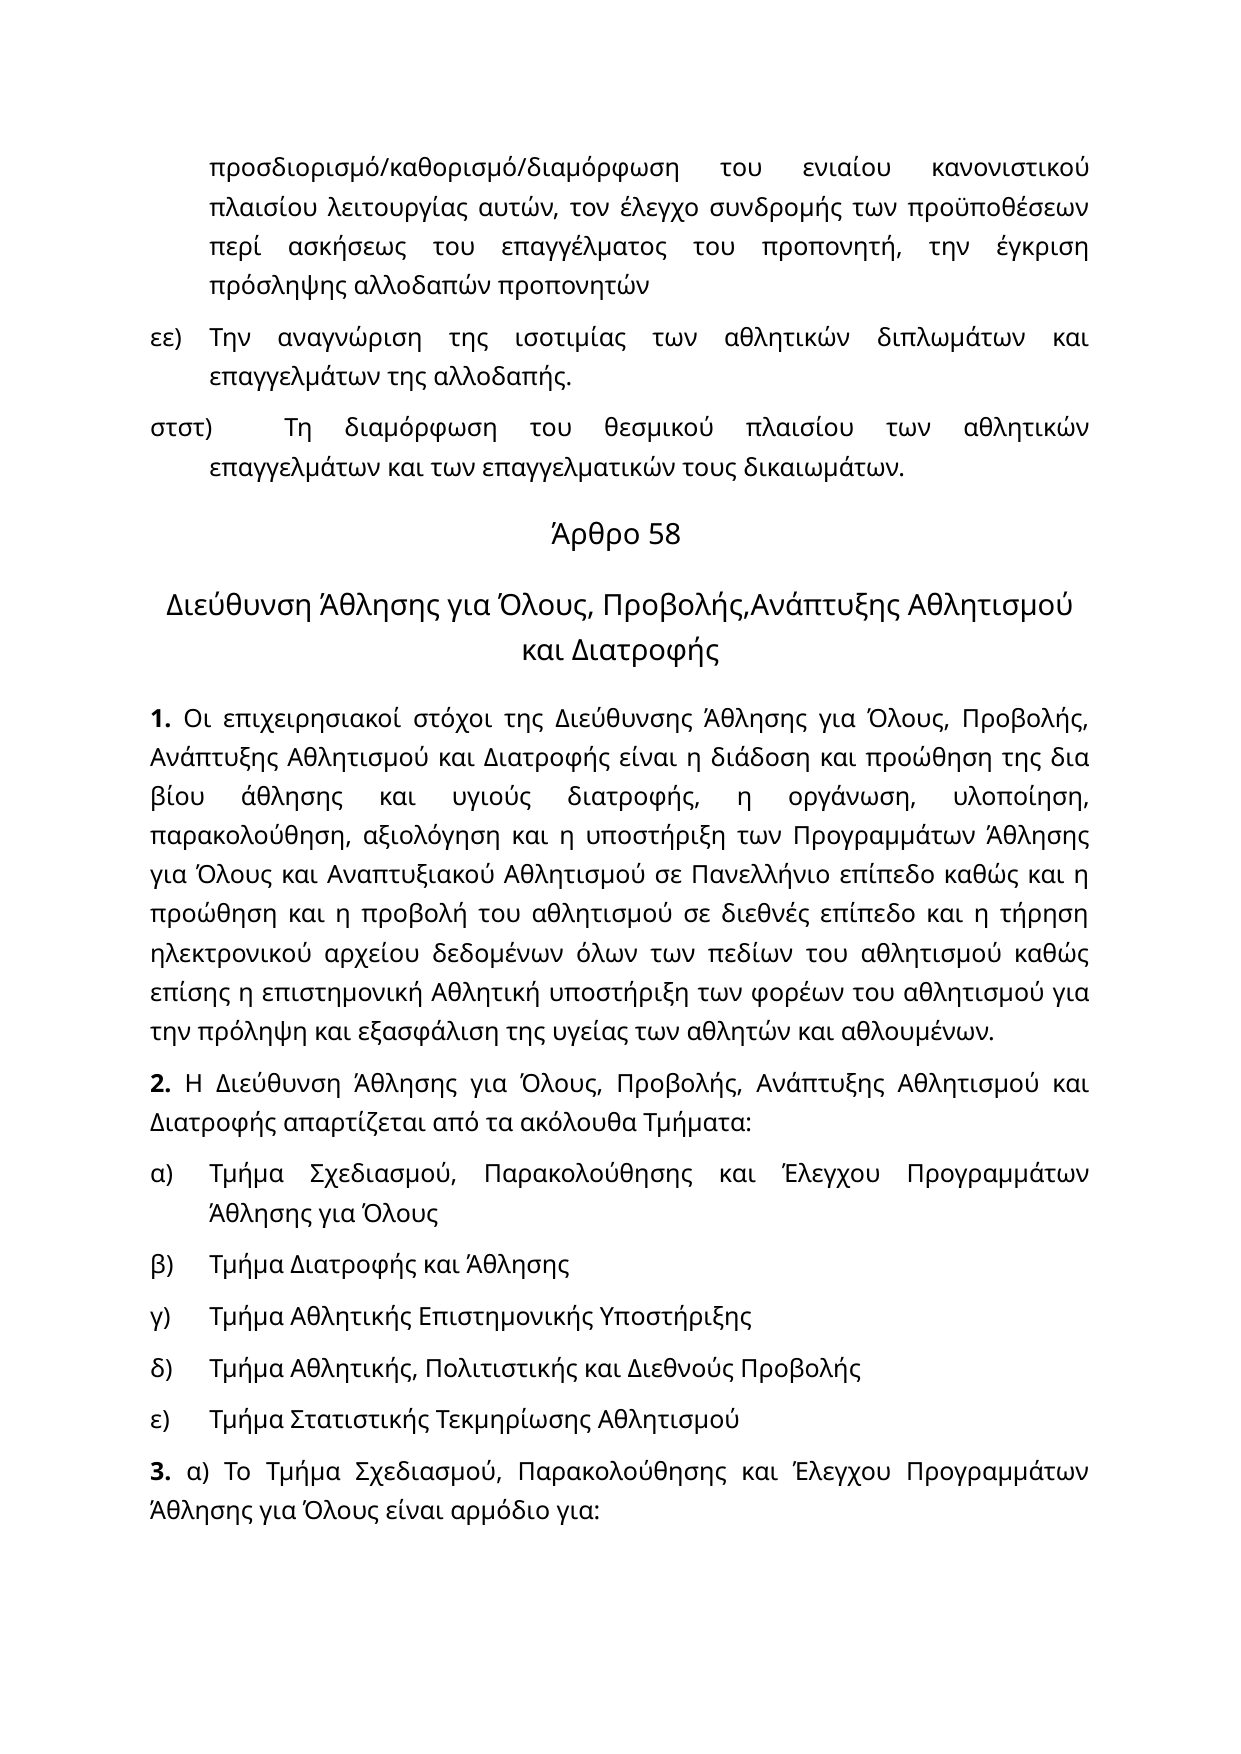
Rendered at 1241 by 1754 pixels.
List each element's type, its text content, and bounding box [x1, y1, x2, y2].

text 2. Η Διεύθυνση Άθλησης για Όλους, Προβολής, Ανάπτυξης Αθλητισμού και Διατροφής απαρτίζεται από τα ακόλουθα Τμήματα: [150, 1065, 1090, 1138]
list α) Τμήμα Σχεδιασμού, Παρακολούθησης και Έλεγχου Προγραμμάτων Άθλησης για Όλους [150, 1156, 1090, 1229]
list γ) Τμήμα Αθλητικής Επιστημονικής Υποστήριξης [150, 1298, 1090, 1333]
list προσδιορισμό/καθορισμό/διαμόρφωση του ενιαίου κανονιστικού πλαισίου λειτουργίας αυτών, τον έλεγχο συνδρομής των προϋποθέσεων περί ασκήσεως του επαγγέλματος του προπονητή, την έγκριση πρόσληψης αλλοδαπών προπονητών [150, 150, 1090, 302]
list ε) Τμήμα Στατιστικής Τεκμηρίωσης Αθλητισμού [150, 1402, 1090, 1436]
subtitle Άρθρο 58 [150, 513, 1090, 553]
list στστ) Τη διαμόρφωση του θεσμικού πλαισίου των αθλητικών επαγγελμάτων και των επαγγελματικών τους δικαιωμάτων. [150, 410, 1090, 483]
list δ) Τμήμα Αθλητικής, Πολιτιστικής και Διεθνούς Προβολής [150, 1350, 1090, 1384]
subtitle Διεύθυνση Άθλησης για Όλους, Προβολής,Ανάπτυξης Αθλητισμού και Διατροφής [150, 584, 1090, 669]
text 3. α) Το Τμήμα Σχεδιασμού, Παρακολούθησης και Έλεγχου Προγραμμάτων Άθλησης για Όλους είναι αρμόδιο για: [150, 1453, 1090, 1527]
list β) Τμήμα Διατροφής και Άθλησης [150, 1247, 1090, 1281]
list εε) Την αναγνώριση της ισοτιμίας των αθλητικών διπλωμάτων και επαγγελμάτων της αλλοδαπής. [150, 319, 1090, 392]
text 1. Οι επιχειρησιακοί στόχοι της Διεύθυνσης Άθλησης για Όλους, Προβολής, Ανάπτυξης Αθλητισμού και Διατροφής είναι η διάδοση και προώθηση της δια βίου άθλησης και υγιούς διατροφής, η οργάνωση, υλοποίηση, παρακολούθηση, αξιολόγηση και η υποστήριξη των Προγραμμάτων Άθλησης για Όλους και Αναπτυξιακού Αθλητισμού σε Πανελλήνιο επίπεδο καθώς και η προώθηση και η προβολή του αθλητισμού σε διεθνές επίπεδο και η τήρηση ηλεκτρονικού αρχείου δεδομένων όλων των πεδίων του αθλητισμού καθώς επίσης η επιστημονική Αθλητική υποστήριξη των φορέων του αθλητισμού για την πρόληψη και εξασφάλιση της υγείας των αθλητών και αθλουμένων. [150, 700, 1090, 1048]
